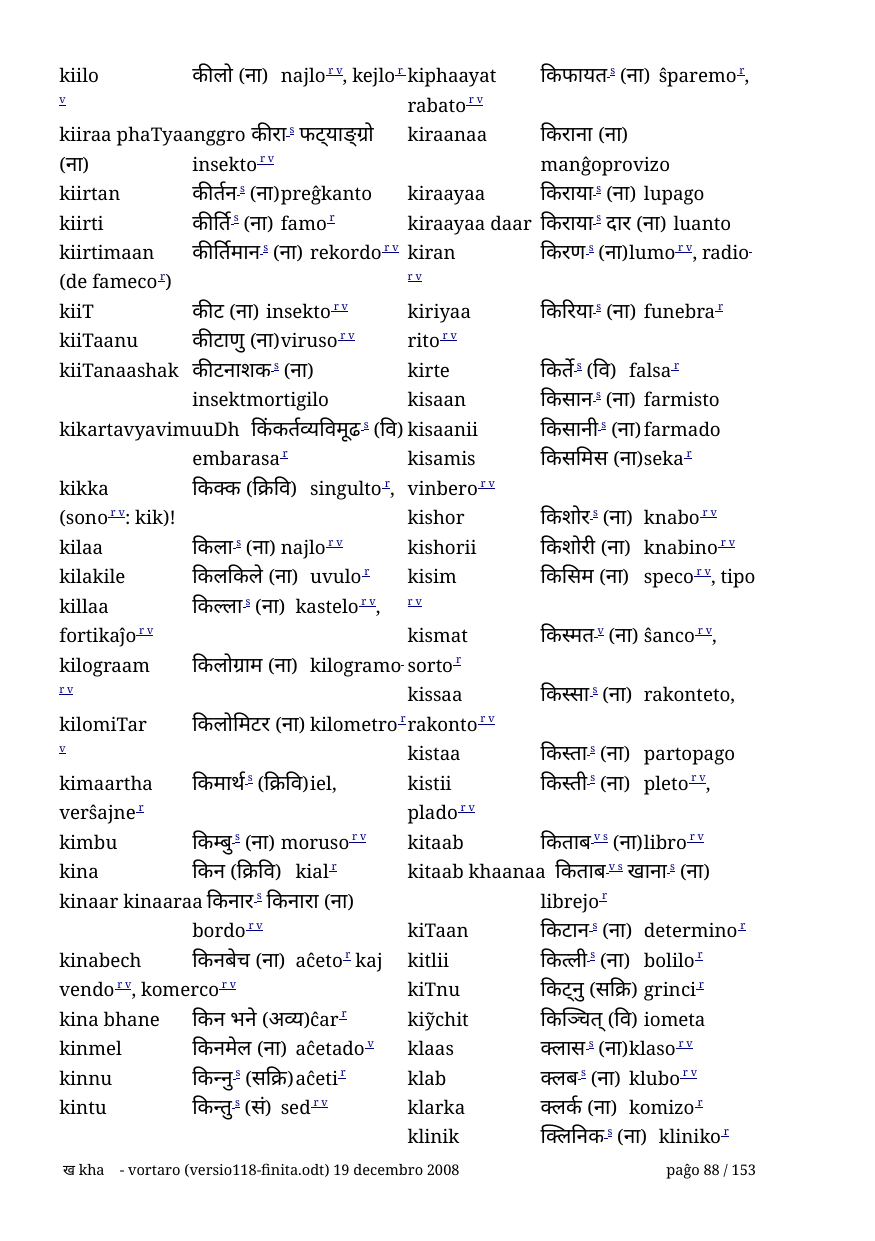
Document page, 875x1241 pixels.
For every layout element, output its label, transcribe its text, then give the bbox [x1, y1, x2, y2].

text kilomiTar किलोमिटर (ना) kilometro r v [59, 708, 407, 767]
text kilakile किलकिले (ना) uvulo r [59, 560, 407, 590]
text kiraanaa किराना (ना) manĝoprovizo [407, 118, 756, 177]
text kisaanii किसानी s (ना) farmado [407, 413, 756, 442]
text kishor किशोर s (ना) knabo r v [407, 501, 756, 531]
text kiran किरण s (ना) lumo r v, radio r v [407, 236, 756, 295]
text kiirtan कीर्तन s (ना) preĝkanto [59, 177, 407, 206]
text kintu किन्तु s (सं) sed r v [59, 1091, 407, 1120]
text kilograam किलोग्राम (ना) kilogramo r v [59, 649, 407, 708]
text kinabech किनबेच (ना) aĉeto r kaj vendo r v, komerco r v [59, 943, 407, 1002]
text klarka क्लर्क (ना) komizo r [407, 1091, 756, 1120]
text killaa किल्ला s (ना) kastelo r v, fortikaĵo r v [59, 590, 407, 649]
text kiirtimaan कीर्तिमान s (ना) rekordo r v (de fameco r) [59, 236, 407, 295]
text klaas क्लास s (ना) klaso r v [407, 1032, 756, 1061]
text kinaar kinaaraa किनार s किनारा (ना) bordo r v [59, 884, 407, 943]
text kismat किस्मत v (ना) ŝanco r v, sorto r [407, 619, 756, 678]
text kinnu किन्नु s (सक्रि) aĉeti r [59, 1061, 407, 1091]
text kiiraa phaTyaanggro कीरा s फट्याङ्ग्रो (ना) insekto r v [59, 118, 407, 177]
text kiTaan किटान s (ना) determino r [407, 914, 756, 943]
text kissaa किस्सा s (ना) rakonteto, rakonto r v [407, 678, 756, 737]
text klinik क्लिनिक s (ना) kliniko r [407, 1120, 756, 1150]
text kistii किस्ती s (ना) pleto r v, plado r v [407, 767, 756, 826]
text kiiTaanu कीटाणु (ना) viruso r v [59, 324, 407, 354]
text kitaab किताब v s (ना) libro r v [407, 826, 756, 855]
text kiriyaa किरिया s (ना) funebra r rito r v [407, 295, 756, 354]
text kiiT कीट (ना) insekto r v [59, 295, 407, 324]
text kiỹchit किञ्चित् (वि) iometa [407, 1002, 756, 1032]
text kiirti कीर्ति s (ना) famo r [59, 206, 407, 236]
text kirte किर्ते s (वि) falsa r [407, 354, 756, 383]
text kina bhane किन भने (अव्य) ĉar r [59, 1002, 407, 1032]
text kina किन (क्रिवि) kial r [59, 855, 407, 884]
text kimaartha किमार्थ s (क्रिवि) iel, verŝajne r [59, 767, 407, 826]
text kitaab khaanaa किताब v s खाना s (ना) librejo r [407, 855, 756, 914]
text kinmel किनमेल (ना) aĉetado v [59, 1032, 407, 1061]
text kisamis किसमिस (ना) seka r vinbero r v [407, 442, 756, 501]
text kiraayaa किराया s (ना) lupago [407, 177, 756, 206]
text kistaa किस्ता s (ना) partopago [407, 737, 756, 767]
text kiraayaa daar किराया s दार (ना) luanto [407, 206, 756, 236]
text kiilo कीलो (ना) najlo r v, kejlo r v [59, 59, 407, 118]
text kikartavyavimuuDh किंकर्तव्यविमूढ s (वि) embarasa r [59, 413, 407, 472]
text kisaan किसान s (ना) farmisto [407, 383, 756, 413]
text kiiTanaashak कीटनाशक s (ना) insektmortigilo [59, 354, 407, 413]
text kiphaayat किफायत s (ना) ŝparemo r, rabato r v [407, 59, 756, 118]
text kilaa किला s (ना) najlo r v [59, 531, 407, 560]
text kimbu किम्बु s (ना) moruso r v [59, 826, 407, 855]
text kishorii किशोरी (ना) knabino r v [407, 531, 756, 560]
text kitlii कित्ली s (ना) bolilo r [407, 943, 756, 973]
text kikka किक्क (क्रिवि) singulto r, (sono r v: kik)! [59, 472, 407, 531]
text kisim किसिम (ना) speco r v, tipo r v [407, 560, 756, 619]
text klab क्लब s (ना) klubo r v [407, 1061, 756, 1091]
text kiTnu किट्नु (सक्रि) grinci r [407, 973, 756, 1002]
